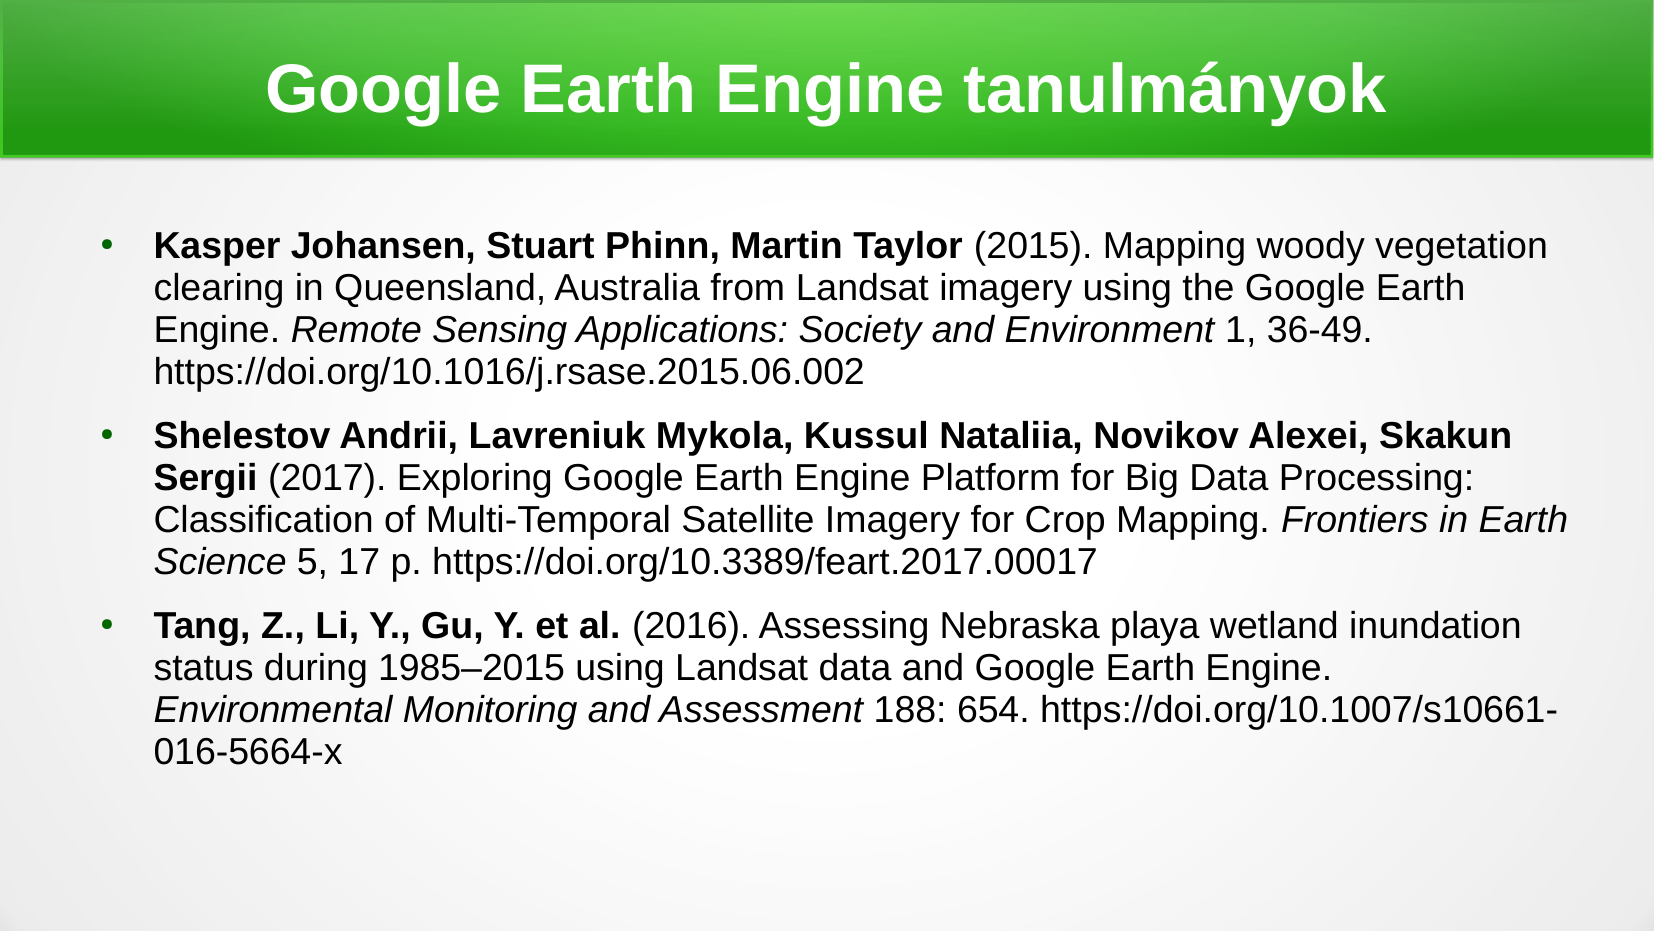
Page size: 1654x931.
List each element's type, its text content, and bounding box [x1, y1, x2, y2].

title Google Earth Engine tanulmányok [82, 35, 1571, 142]
list Kasper Johansen, Stuart Phinn, Martin Taylor (2015). Mapping woody vegetation clearing in Queensland, Australia from Landsat imagery using the Google Earth Engine. Remote Sensing Applications: Society and Environment 1, 36-49. https://doi.org/10.1016/j.rsase.2015.06.002 Shelestov Andrii, Lavreniuk Mykola, Kussul Nataliia, Novikov Alexei, Skakun Sergii (2017). Exploring Google Earth Engine Platform for Big Data Processing: Classification of Multi-Temporal Satellite Imagery for Crop Mapping. Frontiers in Earth Science 5, 17 p. https://doi.org/10.3389/feart.2017.00017 Tang, Z., Li, Y., Gu, Y. et al. (2016). Assessing Nebraska playa wetland inundation status during 1985–2015 using Landsat data and Google Earth Engine. Environmental Monitoring and Assessment 188: 654. https://doi.org/10.1007/s10661-016-5664-x [82, 224, 1571, 863]
